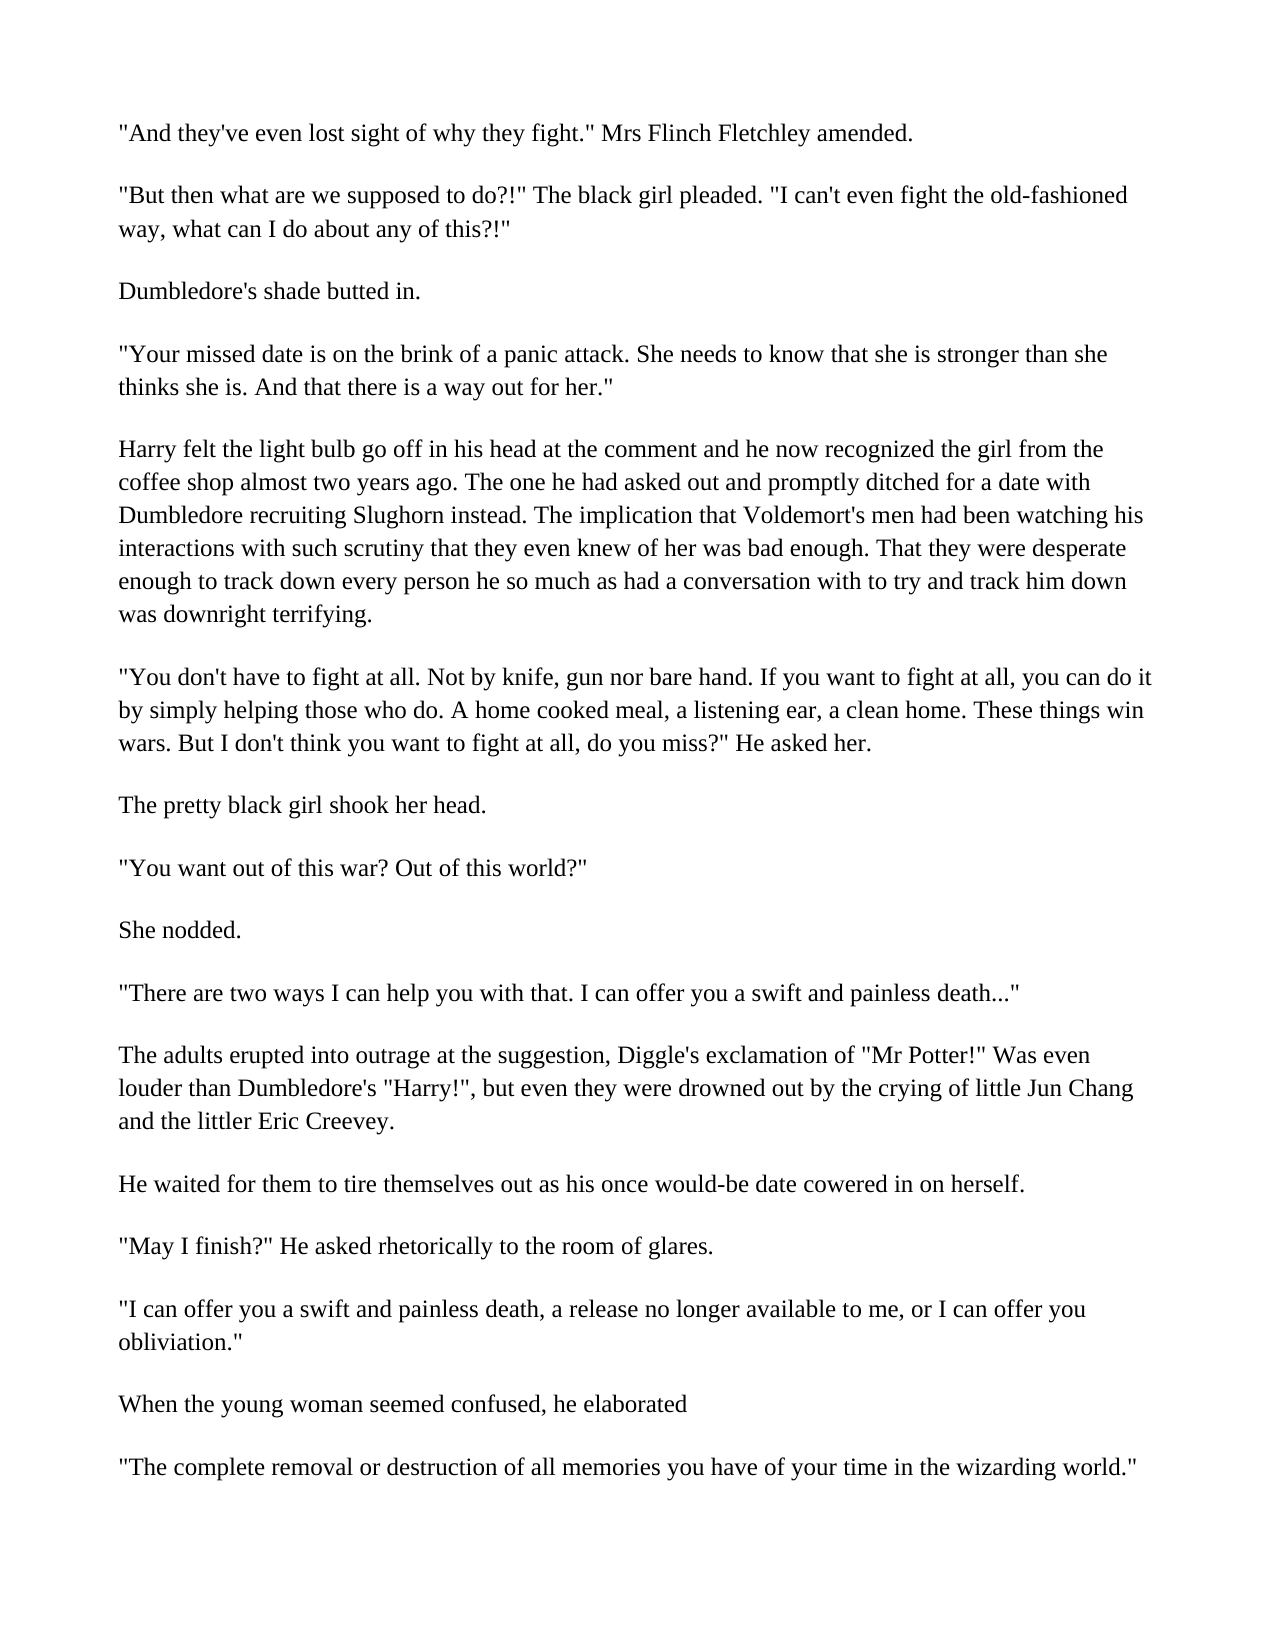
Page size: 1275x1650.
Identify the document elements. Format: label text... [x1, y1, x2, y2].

text He waited for them to tire themselves out as his once would-be date cowered in on herself. [118, 1169, 1157, 1198]
text "But then what are we supposed to do?!" The black girl pleaded. "I can't even fight the old-fashioned way, what can I do about any of this?!" [118, 181, 1157, 242]
text "I can offer you a swift and painless death, a release no longer available to me, or I can offer you obliviation." [118, 1294, 1157, 1356]
text "You want out of this war? Out of this world?" [118, 853, 1157, 882]
text "The complete removal or destruction of all memories you have of your time in the wizarding world." [118, 1452, 1157, 1481]
text The pretty black girl shook her head. [118, 790, 1157, 819]
text Dumbledore's shade butted in. [118, 276, 1157, 305]
text "And they've even lost sight of why they fight." Mrs Flinch Fletchley amended. [118, 118, 1157, 147]
text When the young woman seemed confused, he elaborated [118, 1389, 1157, 1418]
text The adults erupted into outrage at the suggestion, Diggle's exclamation of "Mr Potter!" Was even louder than Dumbledore's "Harry!", but even they were drowned out by the crying of little Jun Chang and the littler Eric Creevey. [118, 1040, 1157, 1135]
text "May I finish?" He asked rhetorically to the room of glares. [118, 1231, 1157, 1260]
text "Your missed date is on the brink of a panic attack. She needs to know that she is stronger than she thinks she is. And that there is a way out for her." [118, 339, 1157, 400]
text "You don't have to fight at all. Not by knife, gun nor bare hand. If you want to fight at all, you can do it by simply helping those who do. A home cooked meal, a listening ear, a clean home. These things win wars. But I don't think you want to fight at all, do you miss?" He asked her. [118, 662, 1157, 757]
text She nodded. [118, 915, 1157, 944]
text "There are two ways I can help you with that. I can offer you a swift and painless death..." [118, 978, 1157, 1007]
text Harry felt the light bulb go off in his head at the comment and he now recognized the girl from the coffee shop almost two years ago. The one he had asked out and promptly ditched for a date with Dumbledore recruiting Slughorn instead. The implication that Voldemort's men had been watching his interactions with such scrutiny that they even knew of her was bad enough. That they were desperate enough to track down every person he so much as had a conversation with to try and track him down was downright terrifying. [118, 434, 1157, 628]
